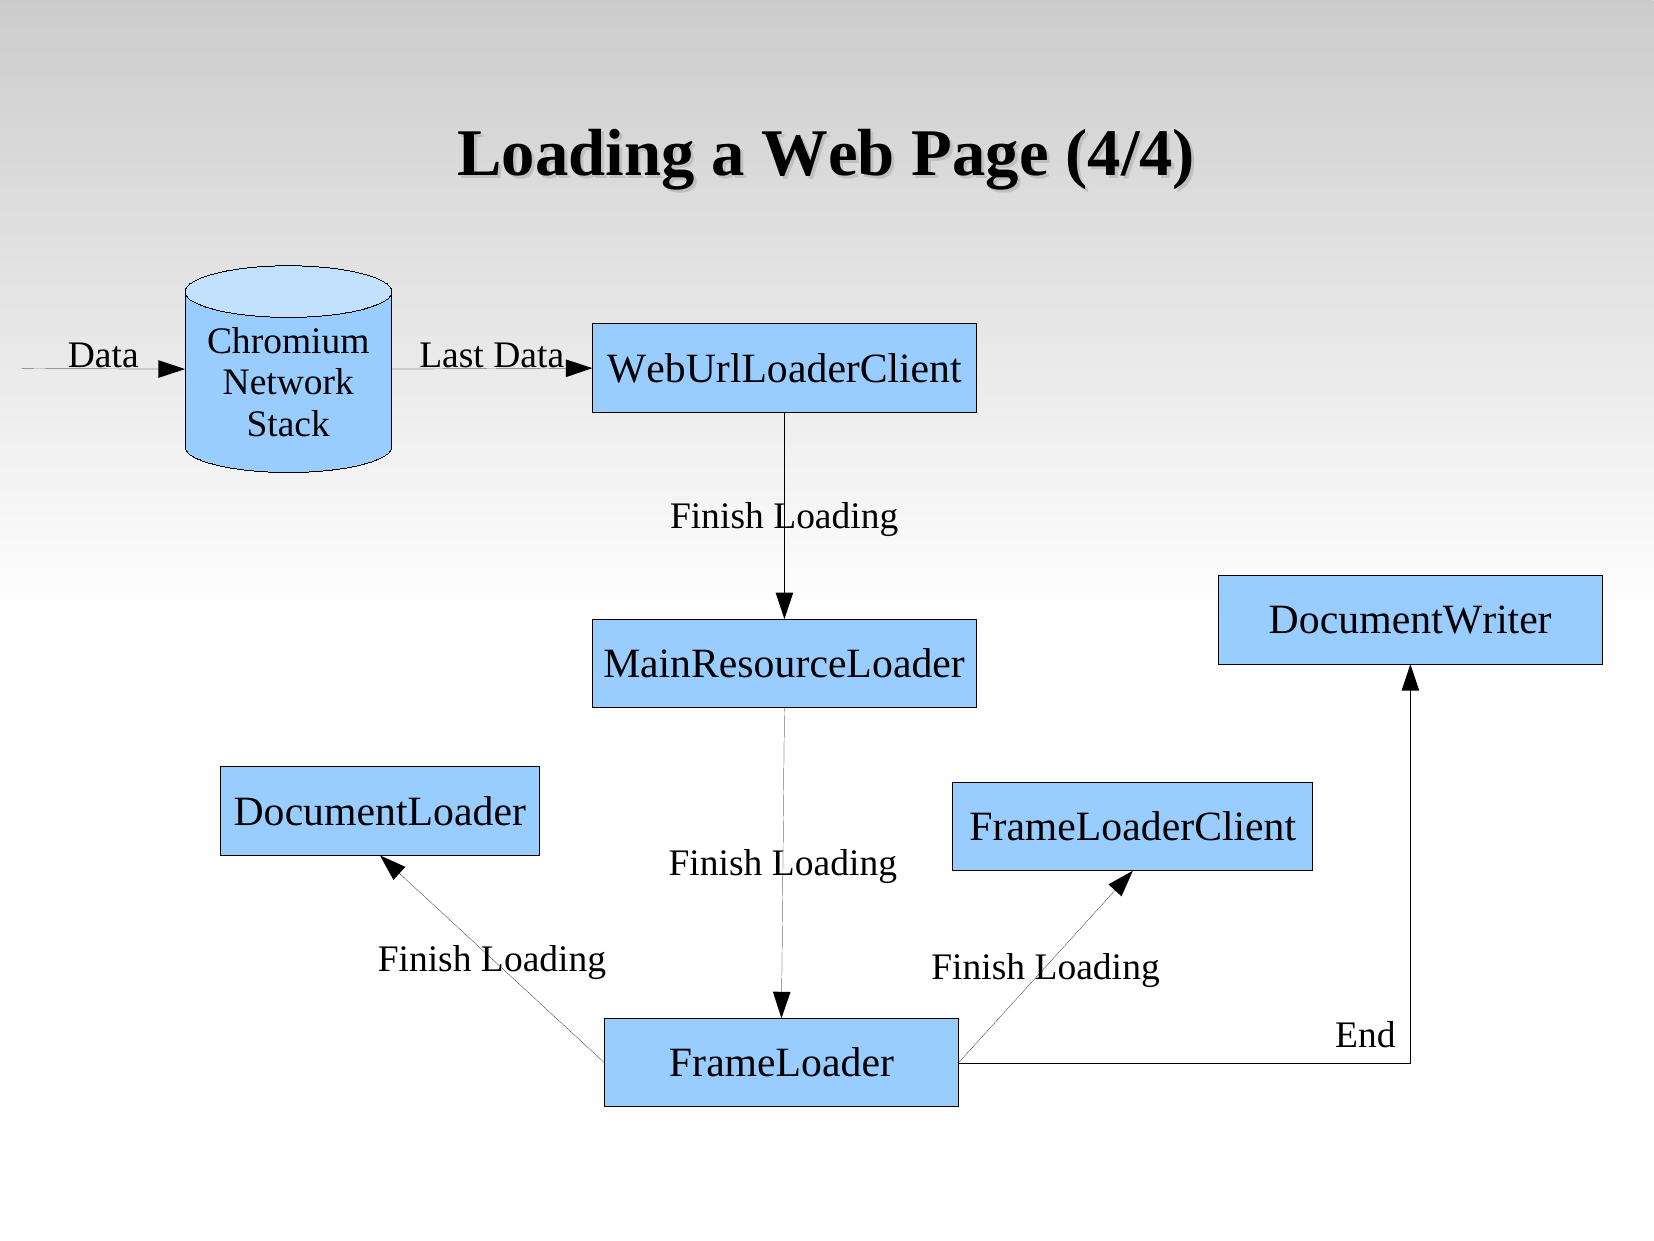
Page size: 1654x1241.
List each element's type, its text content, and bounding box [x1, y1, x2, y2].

text_box DocumentLoader [220, 766, 540, 856]
text_box WebUrlLoaderClient [592, 323, 977, 413]
text_box Chromium Network Stack [185, 295, 392, 473]
text_box FrameLoader [604, 1018, 959, 1107]
text_box MainResourceLoader [592, 619, 977, 708]
text_box FrameLoaderClient [952, 782, 1313, 871]
text_box DocumentWriter [1218, 575, 1603, 665]
title Loading a Web Page (4/4) [82, 49, 1571, 257]
